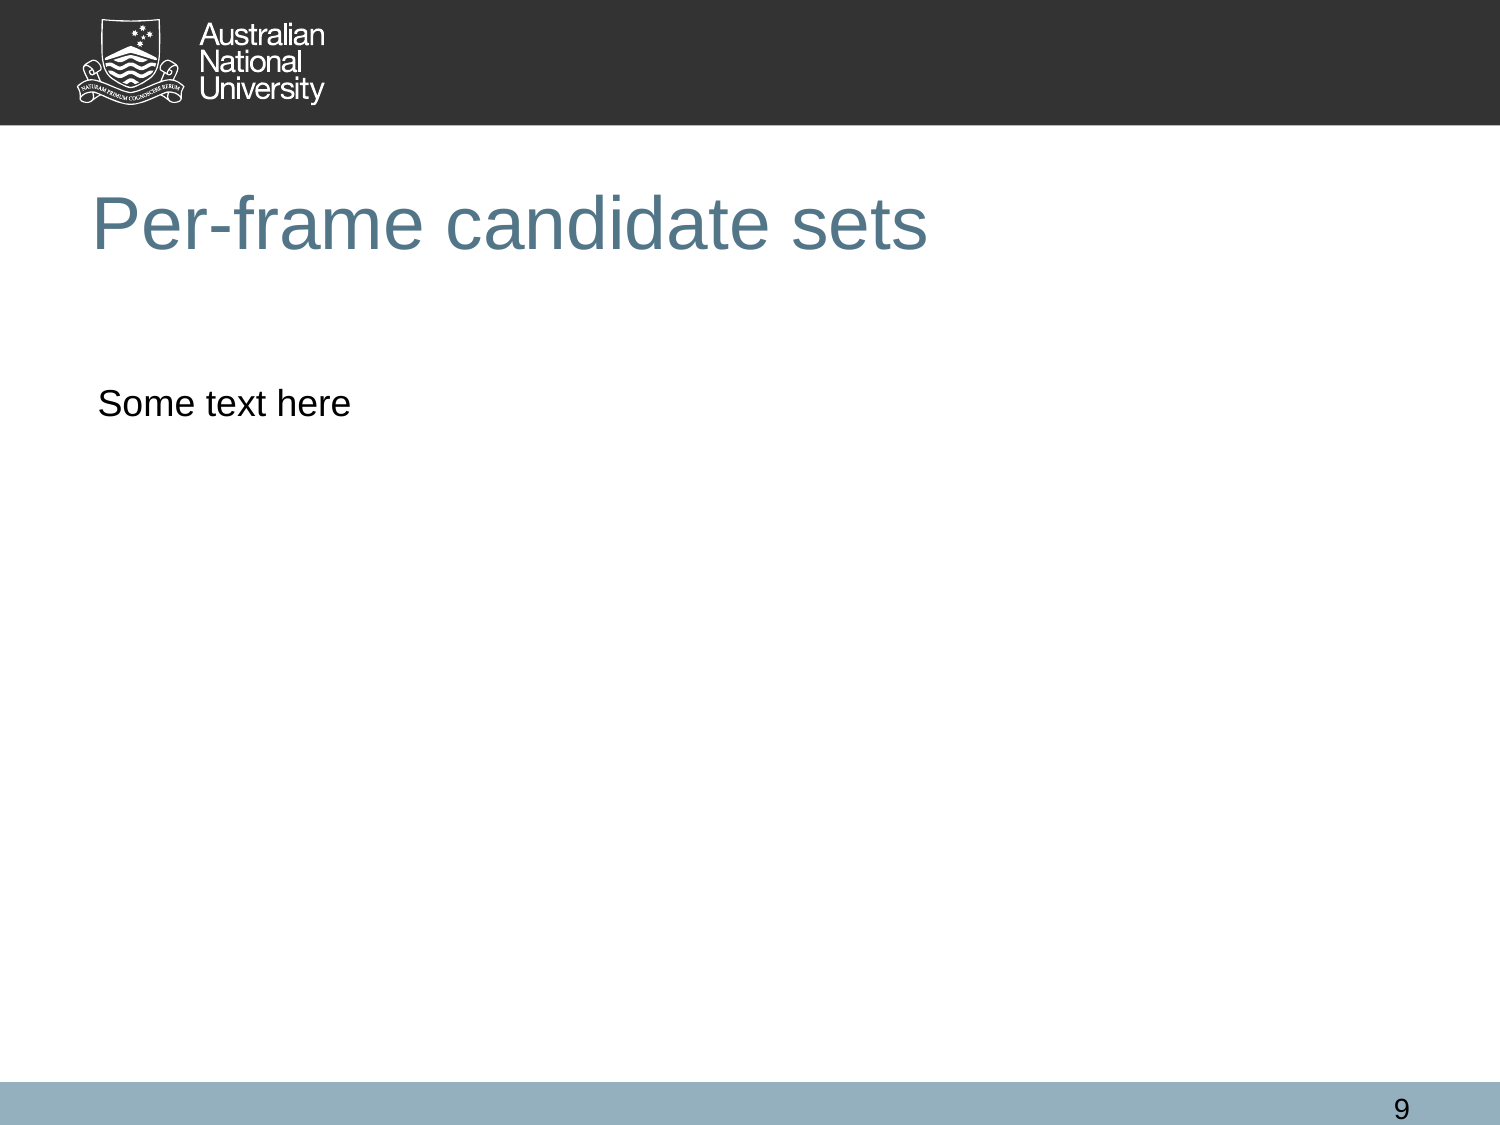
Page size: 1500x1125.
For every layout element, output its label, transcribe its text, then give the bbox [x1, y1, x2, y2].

text_box Some text here [82, 372, 1430, 432]
text_box [1328, 1082, 1426, 1118]
title Per-frame candidate sets [76, 125, 1427, 313]
